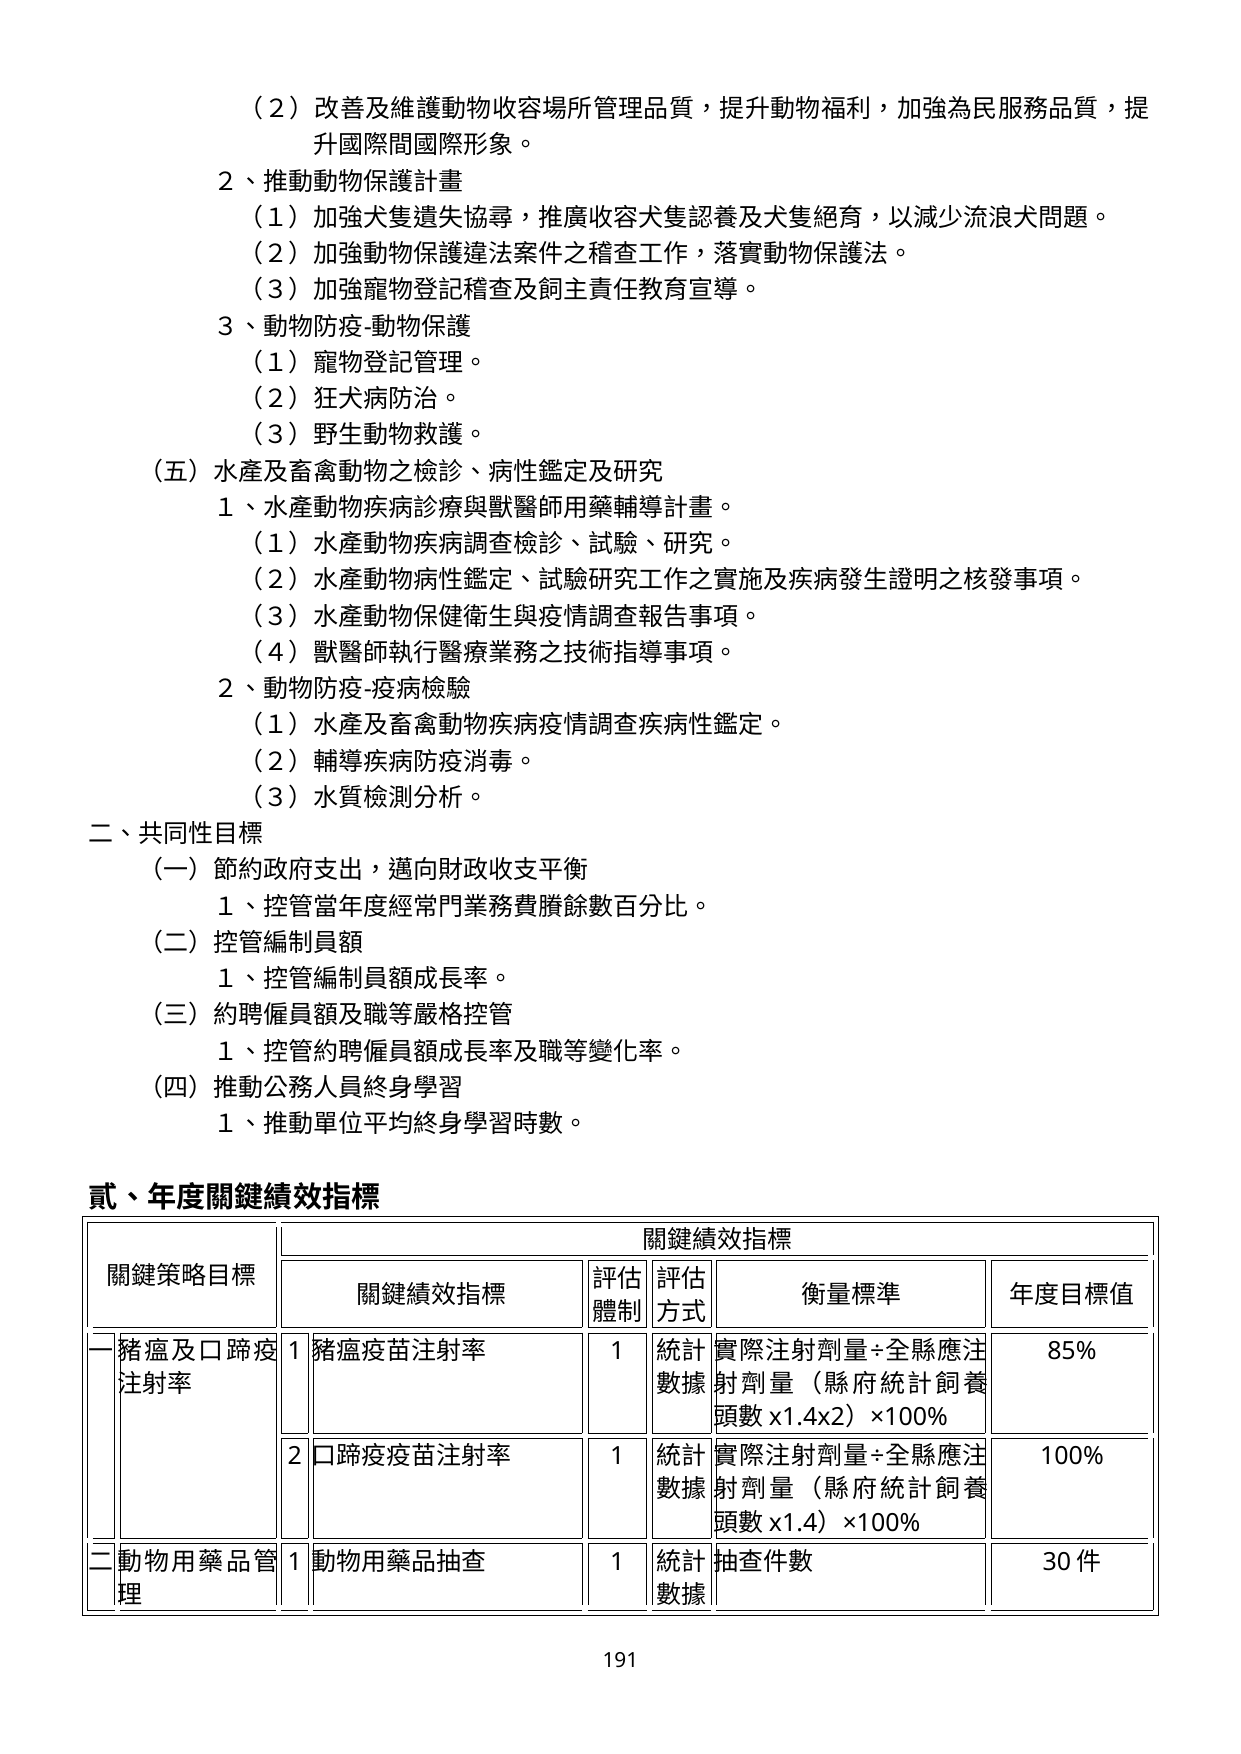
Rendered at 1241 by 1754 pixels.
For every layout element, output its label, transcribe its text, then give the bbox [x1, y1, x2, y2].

table_cell 豬瘟疫苗注射率 [311, 1327, 585, 1432]
text （１）水產及畜禽動物疾病疫情調查疾病性鑑定。 [239, 705, 1152, 741]
table_cell 統計數據 [649, 1538, 714, 1610]
table_cell 抽查件數 [714, 1538, 988, 1610]
text １、控管編制員額成長率。 [214, 959, 1152, 995]
text （２）水產動物病性鑑定、試驗研究工作之實施及疾病發生證明之核發事項。 [239, 560, 1152, 596]
text （二）控管編制員額 [139, 922, 1152, 959]
text （４）獸醫師執行醫療業務之技術指導事項。 [239, 632, 1152, 669]
table_cell 1 [585, 1538, 649, 1610]
text （２）輔導疾病防疫消毒。 [239, 741, 1152, 777]
text （三）約聘僱員額及職等嚴格控管 [139, 995, 1152, 1031]
text ２、動物防疫-疫病檢驗 [214, 669, 1152, 705]
text （３）水質檢測分析。 [239, 777, 1152, 814]
table_header 關鍵策略目標 [85, 1217, 278, 1327]
table_cell 30件 [988, 1538, 1156, 1610]
table_cell 動物用藥品抽查 [311, 1538, 585, 1610]
text （２）狂犬病防治。 [239, 379, 1152, 415]
text 二、共同性目標 [89, 814, 1152, 850]
table_cell 85% [988, 1327, 1156, 1432]
text （２）改善及維護動物收容場所管理品質，提升動物福利，加強為民服務品質，提升國際間國際形象。 [239, 89, 1152, 161]
text ３、動物防疫-動物保護 [214, 306, 1152, 342]
text （３）加強寵物登記稽查及飼主責任教育宣導。 [239, 270, 1152, 306]
table_cell 1 [279, 1538, 311, 1610]
text （１）水產動物疾病調查檢診、試驗、研究。 [239, 524, 1152, 560]
text （五）水產及畜禽動物之檢診、病性鑑定及研究 [139, 451, 1152, 487]
table_cell 1 [585, 1433, 649, 1538]
table_cell 2 [279, 1433, 311, 1538]
table_cell 衡量標準 [714, 1256, 988, 1327]
table_cell 豬瘟及口蹄疫注射率 [117, 1327, 278, 1538]
text （１）加強犬隻遺失協尋，推廣收容犬隻認養及犬隻絕育，以減少流浪犬問題。 [239, 197, 1152, 234]
table_cell 統計數據 [649, 1327, 714, 1432]
table_cell 二 [85, 1538, 117, 1610]
table_cell 實際注射劑量÷全縣應注射劑量（縣府統計飼養頭數x1.4x2）×100% [714, 1327, 988, 1432]
table_cell 100% [988, 1433, 1156, 1538]
text （四）推動公務人員終身學習 [139, 1067, 1152, 1104]
table_cell 動物用藥品管理 [117, 1538, 278, 1610]
table_cell 口蹄疫疫苗注射率 [311, 1433, 585, 1538]
text １、控管約聘僱員額成長率及職等變化率。 [214, 1031, 1152, 1067]
text １、控管當年度經常門業務費賸餘數百分比。 [214, 886, 1152, 922]
table_cell 年度目標值 [988, 1255, 1156, 1327]
table_cell 統計數據 [649, 1433, 714, 1538]
table_header 關鍵績效指標 [279, 1217, 1156, 1255]
table_cell 一 [85, 1327, 117, 1538]
table_cell 1 [279, 1327, 311, 1432]
text 貳、年度關鍵績效指標 [89, 1174, 1152, 1216]
text （３）水產動物保健衛生與疫情調查報告事項。 [239, 596, 1152, 632]
table_cell 評估 方式 [649, 1256, 714, 1327]
text （２）加強動物保護違法案件之稽查工作，落實動物保護法。 [239, 234, 1152, 270]
table_cell 關鍵績效指標 [279, 1255, 585, 1327]
text （１）寵物登記管理。 [239, 342, 1152, 379]
table_cell 實際注射劑量÷全縣應注射劑量（縣府統計飼養頭數x1.4）×100% [714, 1433, 988, 1538]
text １、水產動物疾病診療與獸醫師用藥輔導計畫。 [214, 487, 1152, 524]
text （３）野生動物救護。 [239, 415, 1152, 451]
text １、推動單位平均終身學習時數。 [214, 1104, 1152, 1140]
table_cell 1 [585, 1327, 649, 1432]
text ２、推動動物保護計畫 [214, 161, 1152, 197]
table_cell 評估 體制 [585, 1256, 649, 1327]
text （一）節約政府支出，邁向財政收支平衡 [139, 850, 1152, 886]
